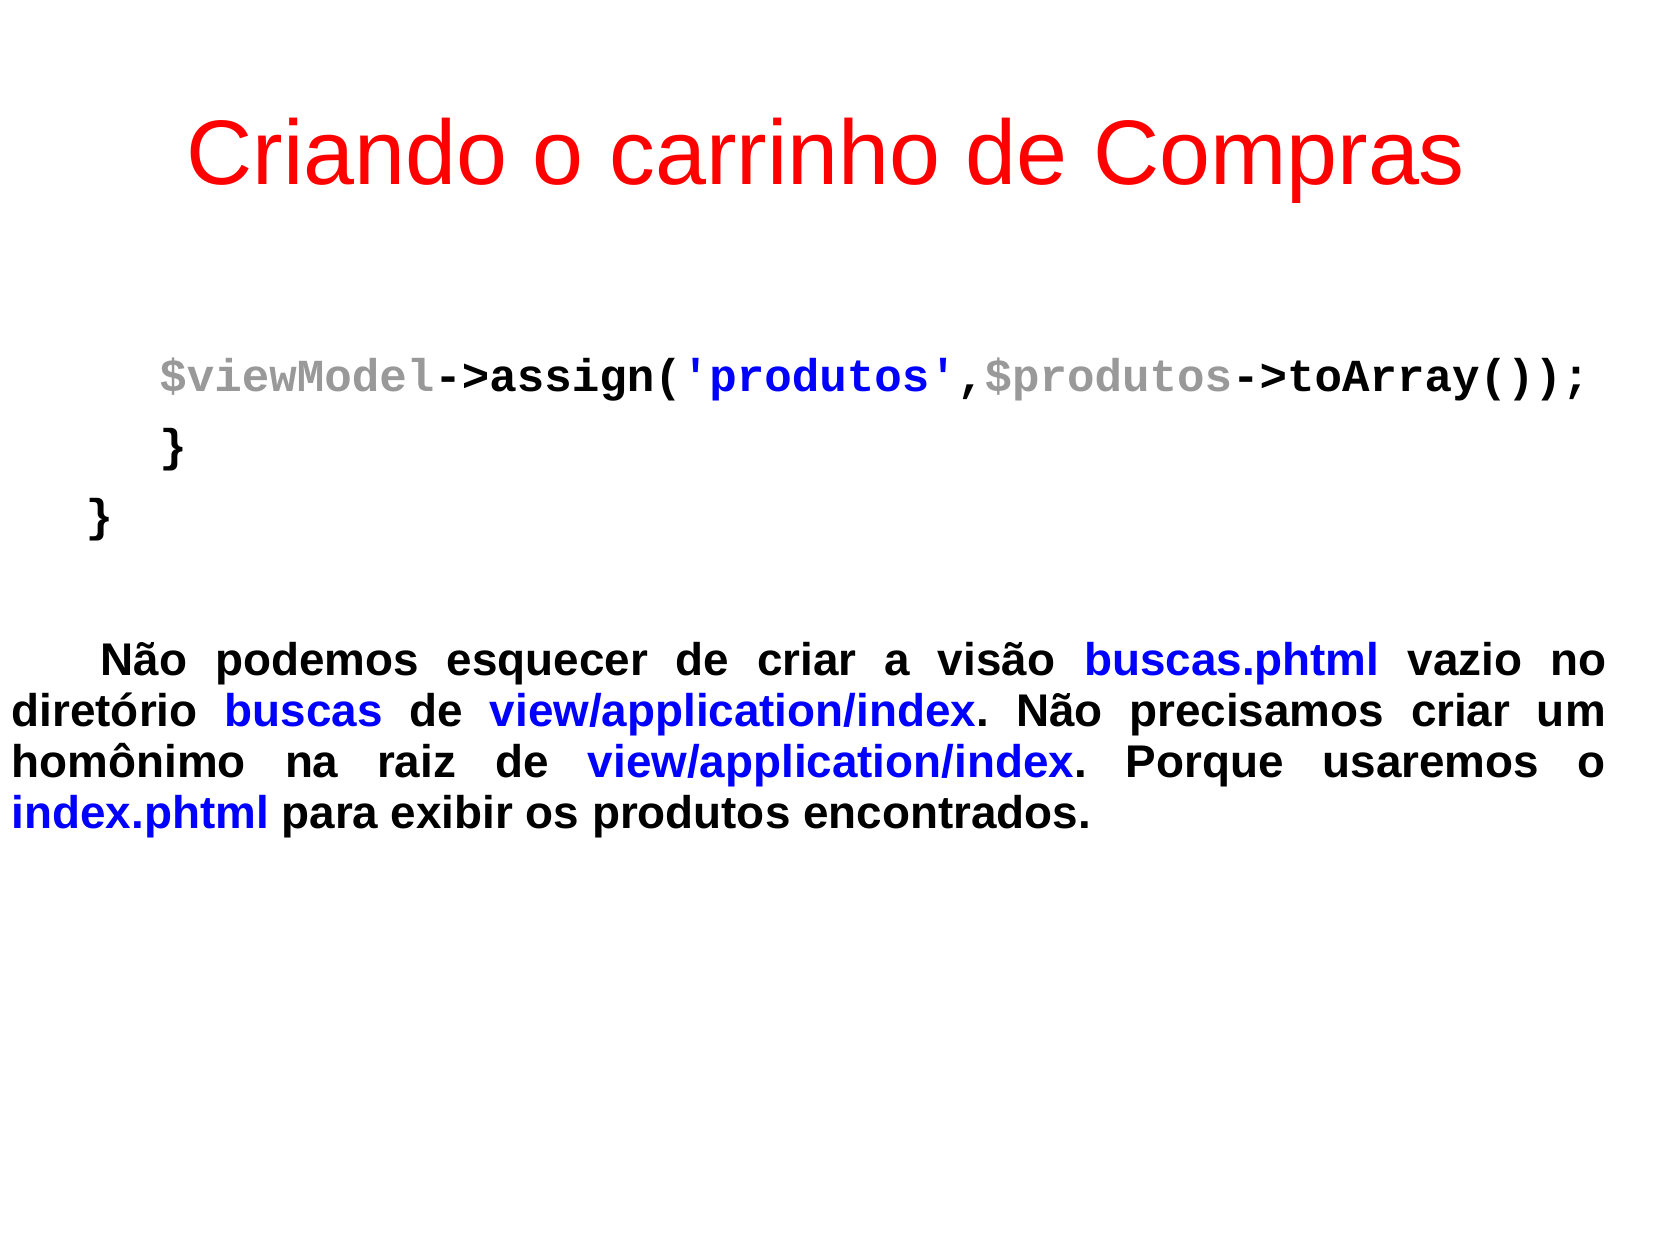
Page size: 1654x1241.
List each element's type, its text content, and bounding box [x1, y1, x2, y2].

list $viewModel->assign('produtos',$produtos->toArray()); } } Não podemos esquecer de criar a visão buscas.phtml vazio no diretório buscas de view/application/index. Não precisamos criar um homônimo na raiz de view/application/index. Porque usaremos o index.phtml para exibir os produtos encontrados. [11, 283, 1607, 1229]
title Criando o carrinho de Compras [82, 49, 1571, 257]
